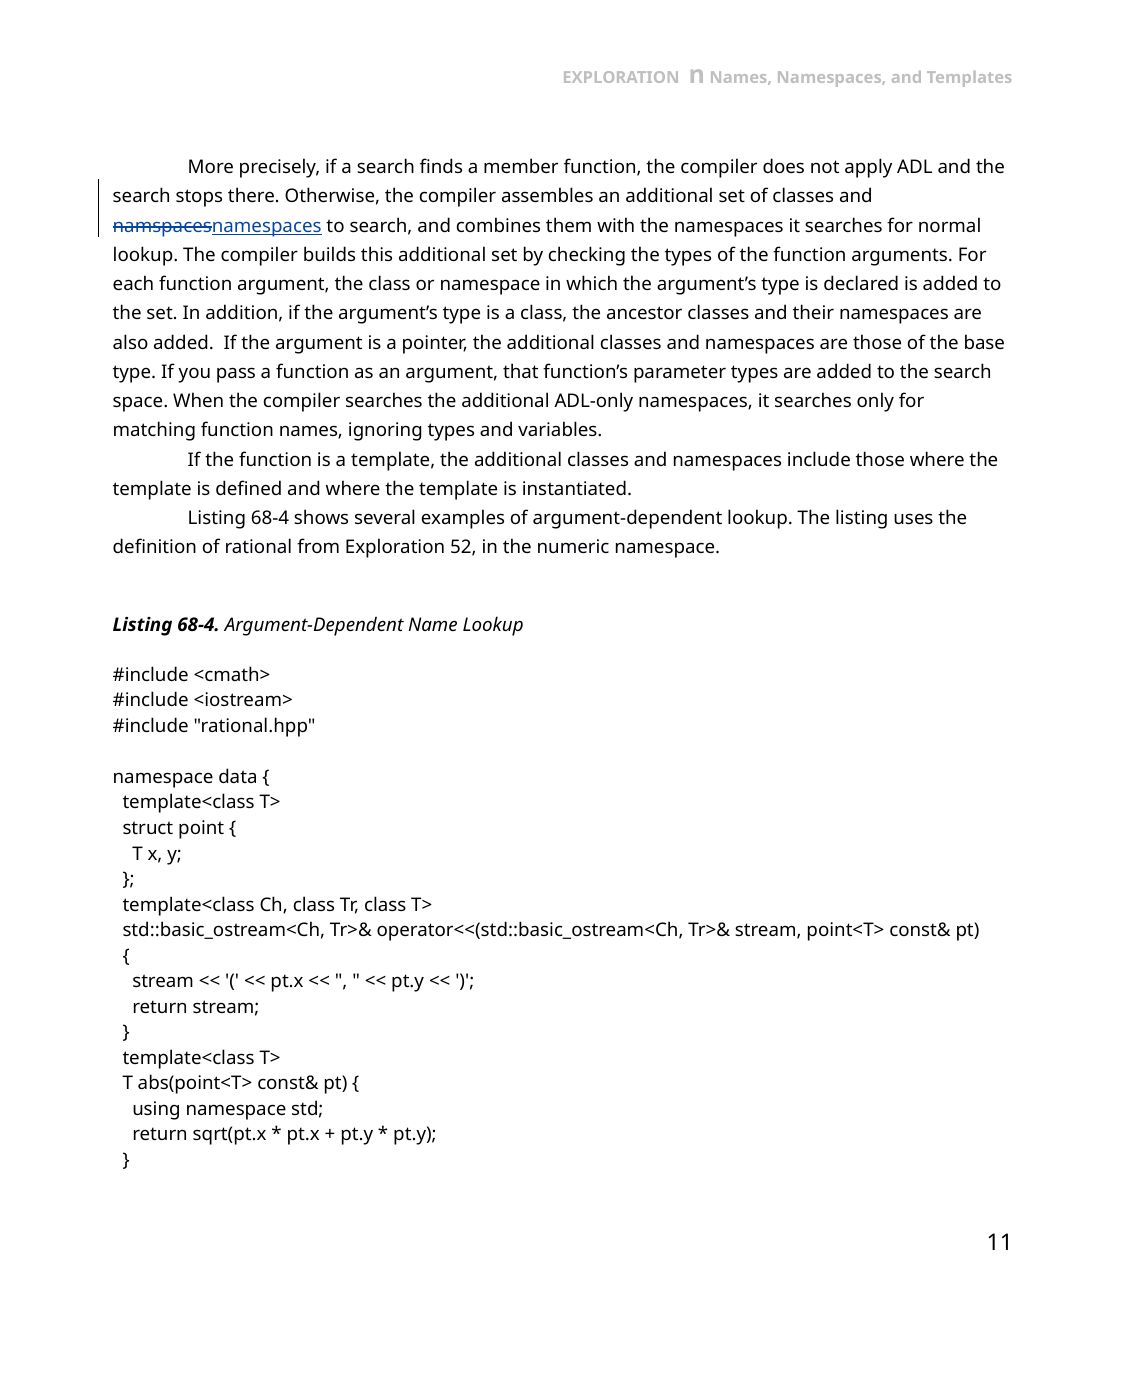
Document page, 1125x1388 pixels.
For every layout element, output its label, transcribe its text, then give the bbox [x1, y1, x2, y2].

text return sqrt(pt.x * pt.x + pt.y * pt.y); [112, 1121, 1012, 1146]
text #include "rational.hpp" [112, 712, 1012, 738]
text #include <iostream> [112, 687, 1012, 712]
text If the function is a template, the additional classes and namespaces include those where the template is defined and where the template is instantiated. [112, 446, 1012, 501]
text Listing 68-4 shows several examples of argument-dependent lookup. The listing uses the definition of rational from Exploration 52, in the numeric namespace. [112, 504, 1012, 559]
text template<class Ch, class Tr, class T> [112, 891, 1012, 916]
text More precisely, if a search finds a member function, the compiler does not apply ADL and the search stops there. Otherwise, the compiler assembles an additional set of classes and namespaces to search, and combines them with the namespaces it searches for normal lookup. The compiler builds this additional set by checking the types of the function arguments. For each function argument, the class or namespace in which the argument’s type is declared is added to the set. In addition, if the argument’s type is a class, the ancestor classes and their namespaces are also added. If the argument is a pointer, the additional classes and namespaces are those of the base type. If you pass a function as an argument, that function’s parameter types are added to the search space. When the compiler searches the additional ADL-only namespaces, it searches only for matching function names, ignoring types and variables. [112, 153, 1012, 442]
text } [112, 1018, 1012, 1044]
text return stream; [112, 993, 1012, 1018]
text std::basic_ostream<Ch, Tr>& operator<<(std::basic_ostream<Ch, Tr>& stream, point<T> const& pt) [112, 916, 1012, 942]
text { [112, 942, 1012, 967]
text Listing 68-4. Argument-Dependent Name Lookup [112, 611, 1012, 637]
text stream << '(' << pt.x << ", " << pt.y << ')'; [112, 967, 1012, 993]
text template<class T> [112, 1044, 1012, 1069]
text namespace data { [112, 763, 1012, 789]
text T abs(point<T> const& pt) { [112, 1069, 1012, 1095]
text struct point { [112, 814, 1012, 840]
text #include <cmath> [112, 661, 1012, 687]
text } [112, 1146, 1012, 1172]
text template<class T> [112, 789, 1012, 814]
text using namespace std; [112, 1095, 1012, 1121]
text }; [112, 865, 1012, 891]
text T x, y; [112, 840, 1012, 865]
